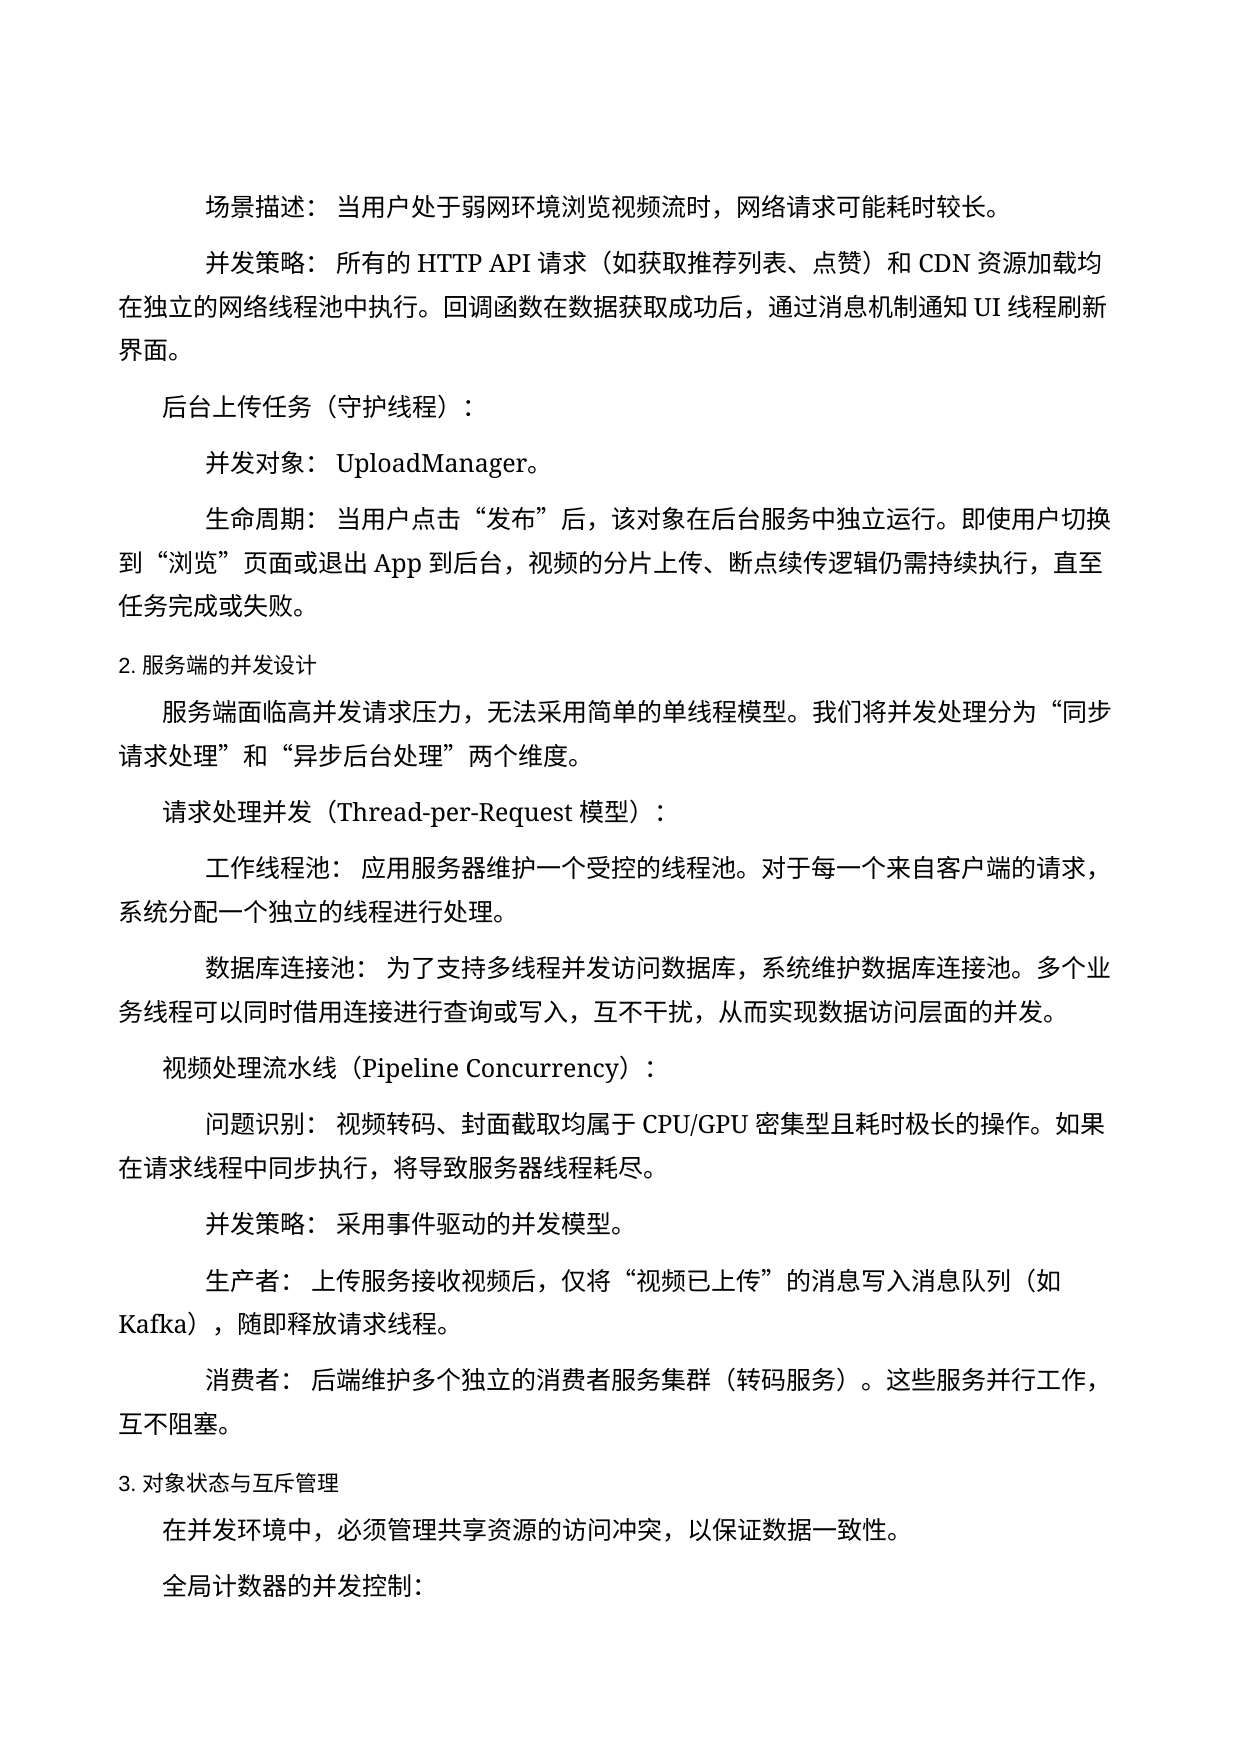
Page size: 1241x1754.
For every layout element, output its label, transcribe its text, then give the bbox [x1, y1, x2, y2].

text 生命周期： 当用户点击“发布”后，该对象在后台服务中独立运行。即使用户切换到“浏览”页面或退出 App 到后台，视频的分片上传、断点续传逻辑仍需持续执行，直至任务完成或失败。 [118, 500, 1122, 623]
text 场景描述： 当用户处于弱网环境浏览视频流时，网络请求可能耗时较长。 [118, 188, 1122, 224]
text 工作线程池： 应用服务器维护一个受控的线程池。对于每一个来自客户端的请求，系统分配一个独立的线程进行处理。 [118, 849, 1122, 929]
text 服务端面临高并发请求压力，无法采用简单的单线程模型。我们将并发处理分为“同步请求处理”和“异步后台处理”两个维度。 [118, 693, 1122, 772]
text 生产者： 上传服务接收视频后，仅将“视频已上传”的消息写入消息队列（如 Kafka），随即释放请求线程。 [118, 1261, 1122, 1341]
text 视频处理流水线（Pipeline Concurrency）： [118, 1048, 1122, 1085]
text 并发策略： 所有的 HTTP API 请求（如获取推荐列表、点赞）和 CDN 资源加载均在独立的网络线程池中执行。回调函数在数据获取成功后，通过消息机制通知 UI 线程刷新界面。 [118, 244, 1122, 367]
subtitle 对象状态与互斥管理 [118, 1466, 1122, 1498]
text 在并发环境中，必须管理共享资源的访问冲突，以保证数据一致性。 [118, 1510, 1122, 1547]
text 消费者： 后端维护多个独立的消费者服务集群（转码服务）。这些服务并行工作，互不阻塞。 [118, 1361, 1122, 1441]
text 数据库连接池： 为了支持多线程并发访问数据库，系统维护数据库连接池。多个业务线程可以同时借用连接进行查询或写入，互不干扰，从而实现数据访问层面的并发。 [118, 949, 1122, 1028]
text 问题识别： 视频转码、封面截取均属于 CPU/GPU 密集型且耗时极长的操作。如果在请求线程中同步执行，将导致服务器线程耗尽。 [118, 1105, 1122, 1184]
text 并发对象： UploadManager。 [118, 443, 1122, 480]
subtitle 服务端的并发设计 [118, 648, 1122, 680]
text 请求处理并发（Thread-per-Request 模型）： [118, 793, 1122, 829]
text 并发策略： 采用事件驱动的并发模型。 [118, 1205, 1122, 1241]
text 全局计数器的并发控制： [118, 1567, 1122, 1603]
text 后台上传任务（守护线程）： [118, 387, 1122, 423]
